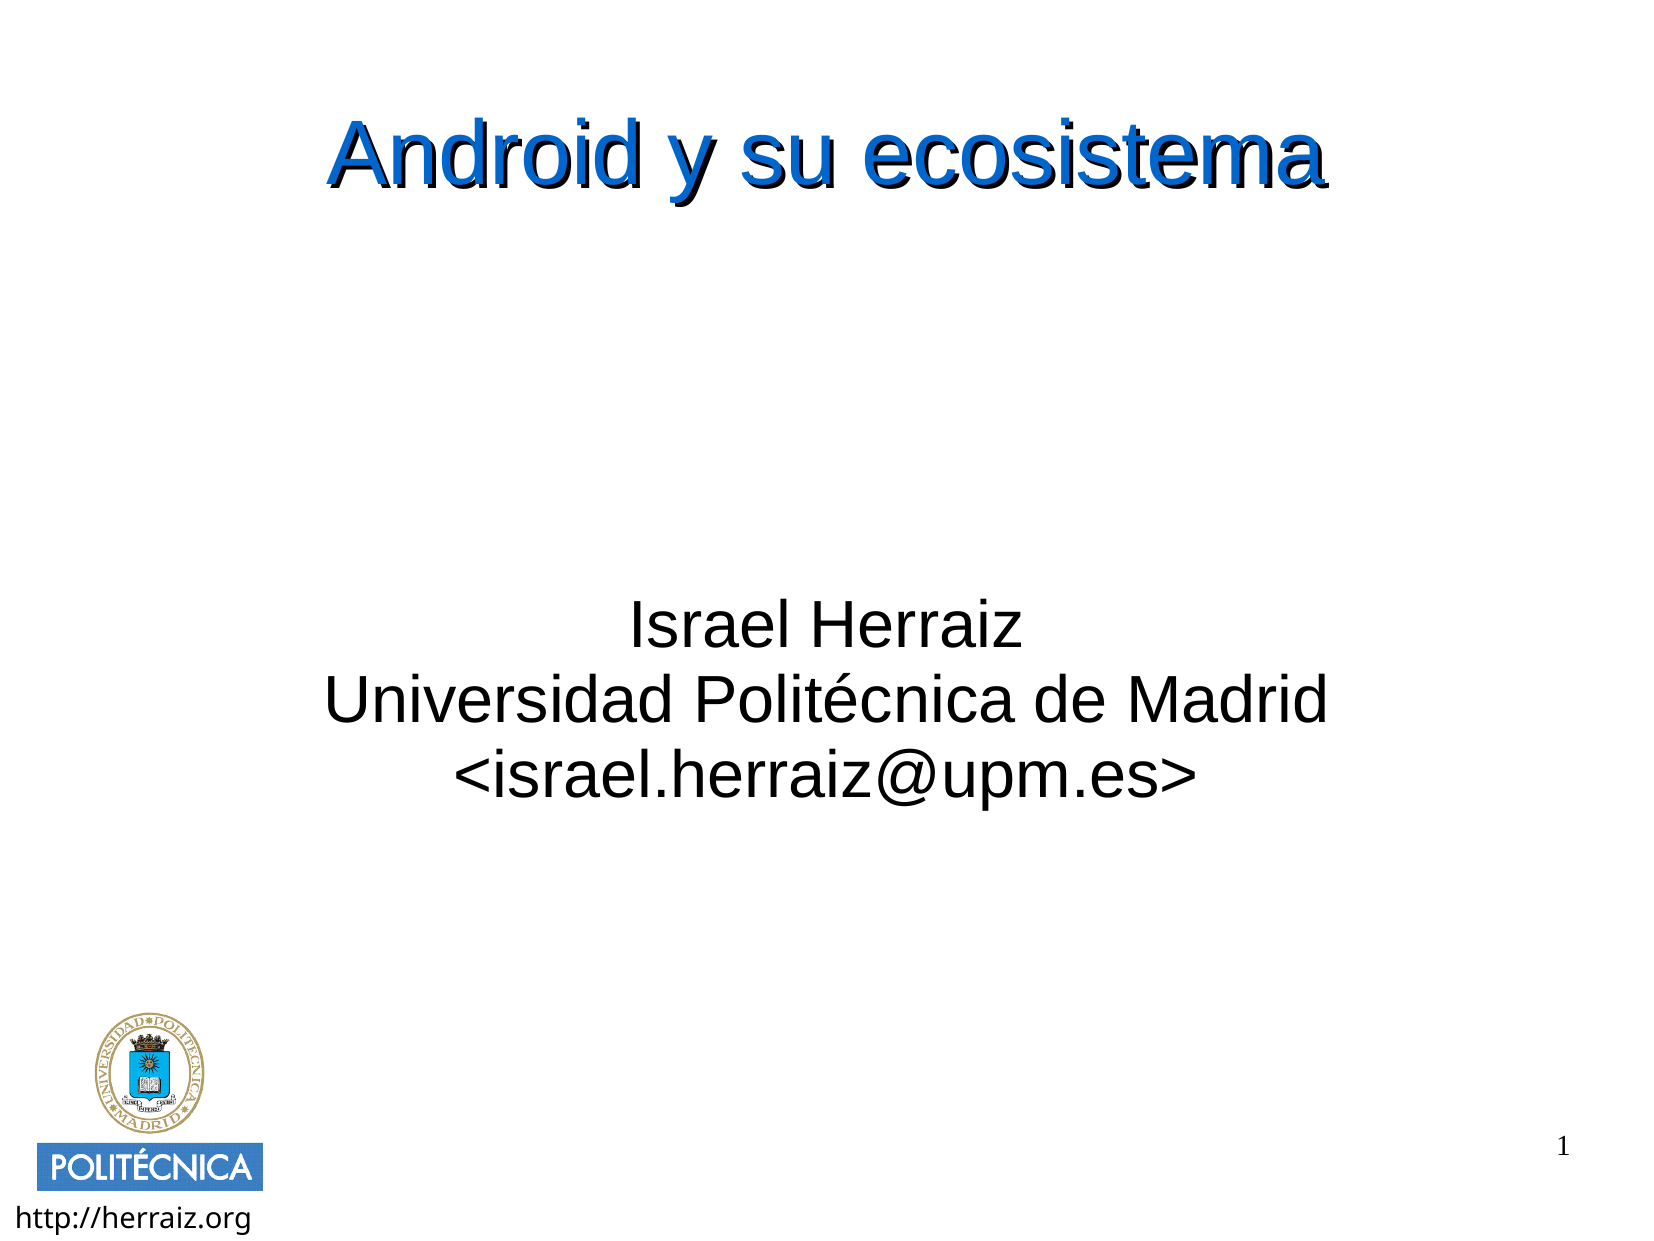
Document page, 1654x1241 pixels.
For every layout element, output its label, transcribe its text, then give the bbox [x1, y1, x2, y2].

picture [37, 1012, 263, 1191]
subtitle Israel Herraiz Universidad Politécnica de Madrid <israel.herraiz@upm.es> [82, 290, 1571, 1109]
title Android y su ecosistema [82, 49, 1571, 257]
